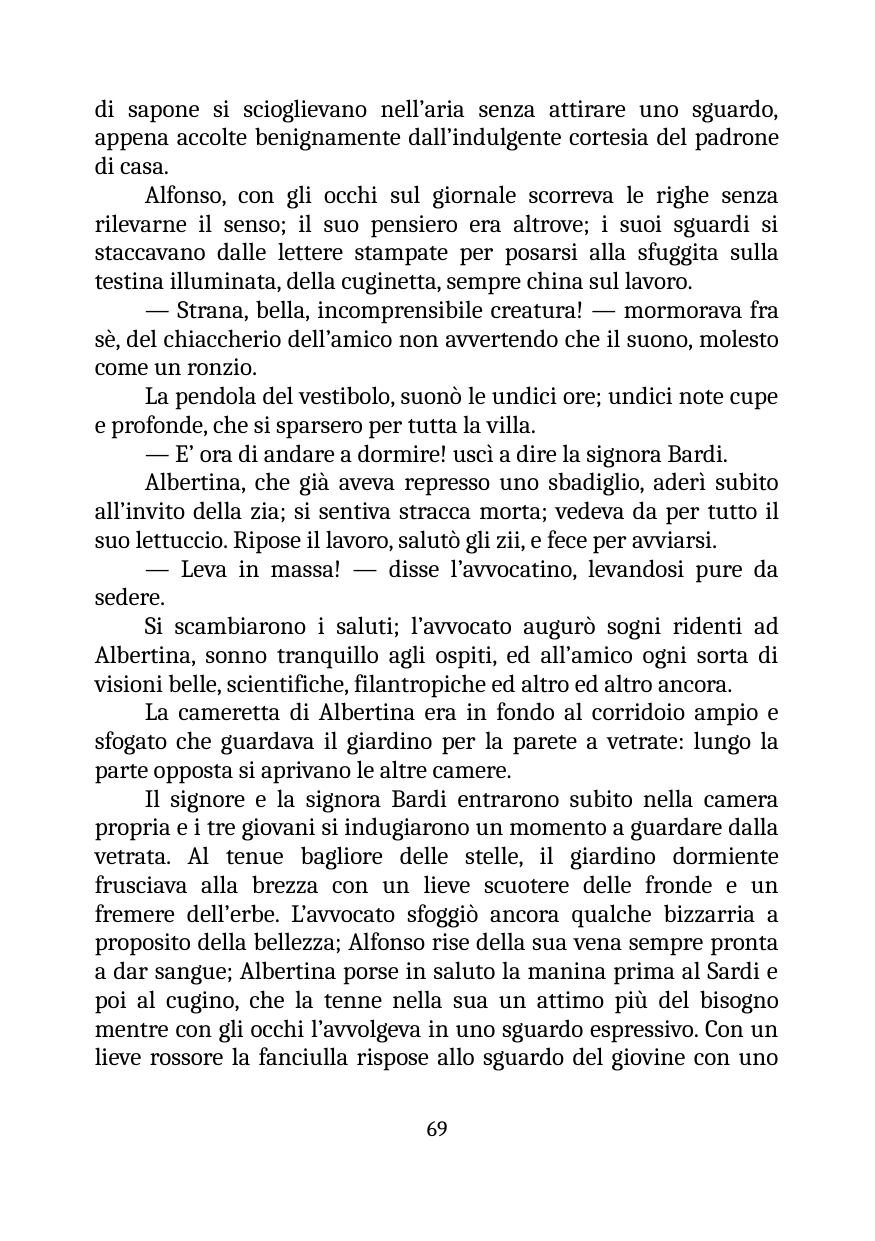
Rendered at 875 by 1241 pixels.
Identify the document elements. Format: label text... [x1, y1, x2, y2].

text Il signore e la signora Bardi entrarono subito nella camera propria e i tre giovani si indugiarono un momento a guardare dalla vetrata. Al tenue bagliore delle stelle, il giardino dormiente frusciava alla brezza con un lieve scuotere delle fronde e un fremere dell’erbe. L’avvocato sfoggiò ancora qualche bizzarria a proposito della bellezza; Alfonso rise della sua vena sempre pronta a dar sangue; Albertina porse in saluto la manina prima al Sardi e poi al cugino, che la tenne nella sua un attimo più del bisogno mentre con gli occhi l’avvolgeva in uno sguardo espressivo. Con un lieve rossore la fanciulla rispose allo sguardo del giovine con uno [94, 784, 779, 1072]
text — Strana, bella, incomprensibile creatura! — mormorava fra sè, del chiaccherio dell’amico non avvertendo che il suono, molesto come un ronzio. [94, 296, 779, 382]
text di sapone si scioglievano nell’aria senza attirare uno sguardo, appena accolte benignamente dall’indulgente cortesia del padrone di casa. [94, 94, 779, 181]
text La cameretta di Albertina era in fondo al corridoio ampio e sfogato che guardava il giardino per la parete a vetrate: lungo la parte opposta si aprivano le altre camere. [94, 698, 779, 784]
text Alfonso, con gli occhi sul giornale scorreva le righe senza rilevarne il senso; il suo pensiero era altrove; i suoi sguardi si staccavano dalle lettere stampate per posarsi alla sfuggita sulla testina illuminata, della cuginetta, sempre china sul lavoro. [94, 181, 779, 296]
text Albertina, che già aveva represso uno sbadiglio, aderì subito all’invito della zia; si sentiva stracca morta; vedeva da per tutto il suo lettuccio. Ripose il lavoro, salutò gli zii, e fece per avviarsi. [94, 468, 779, 554]
text — E’ ora di andare a dormire! uscì a dire la signora Bardi. [94, 439, 779, 468]
text — Leva in massa! — disse l’avvocatino, levandosi pure da sedere. [94, 554, 779, 612]
text La pendola del vestibolo, suonò le undici ore; undici note cupe e profonde, che si sparsero per tutta la villa. [94, 382, 779, 439]
text Si scambiarono i saluti; l’avvocato augurò sogni ridenti ad Albertina, sonno tranquillo agli ospiti, ed all’amico ogni sorta di visioni belle, scientifiche, filantropiche ed altro ed altro ancora. [94, 612, 779, 698]
